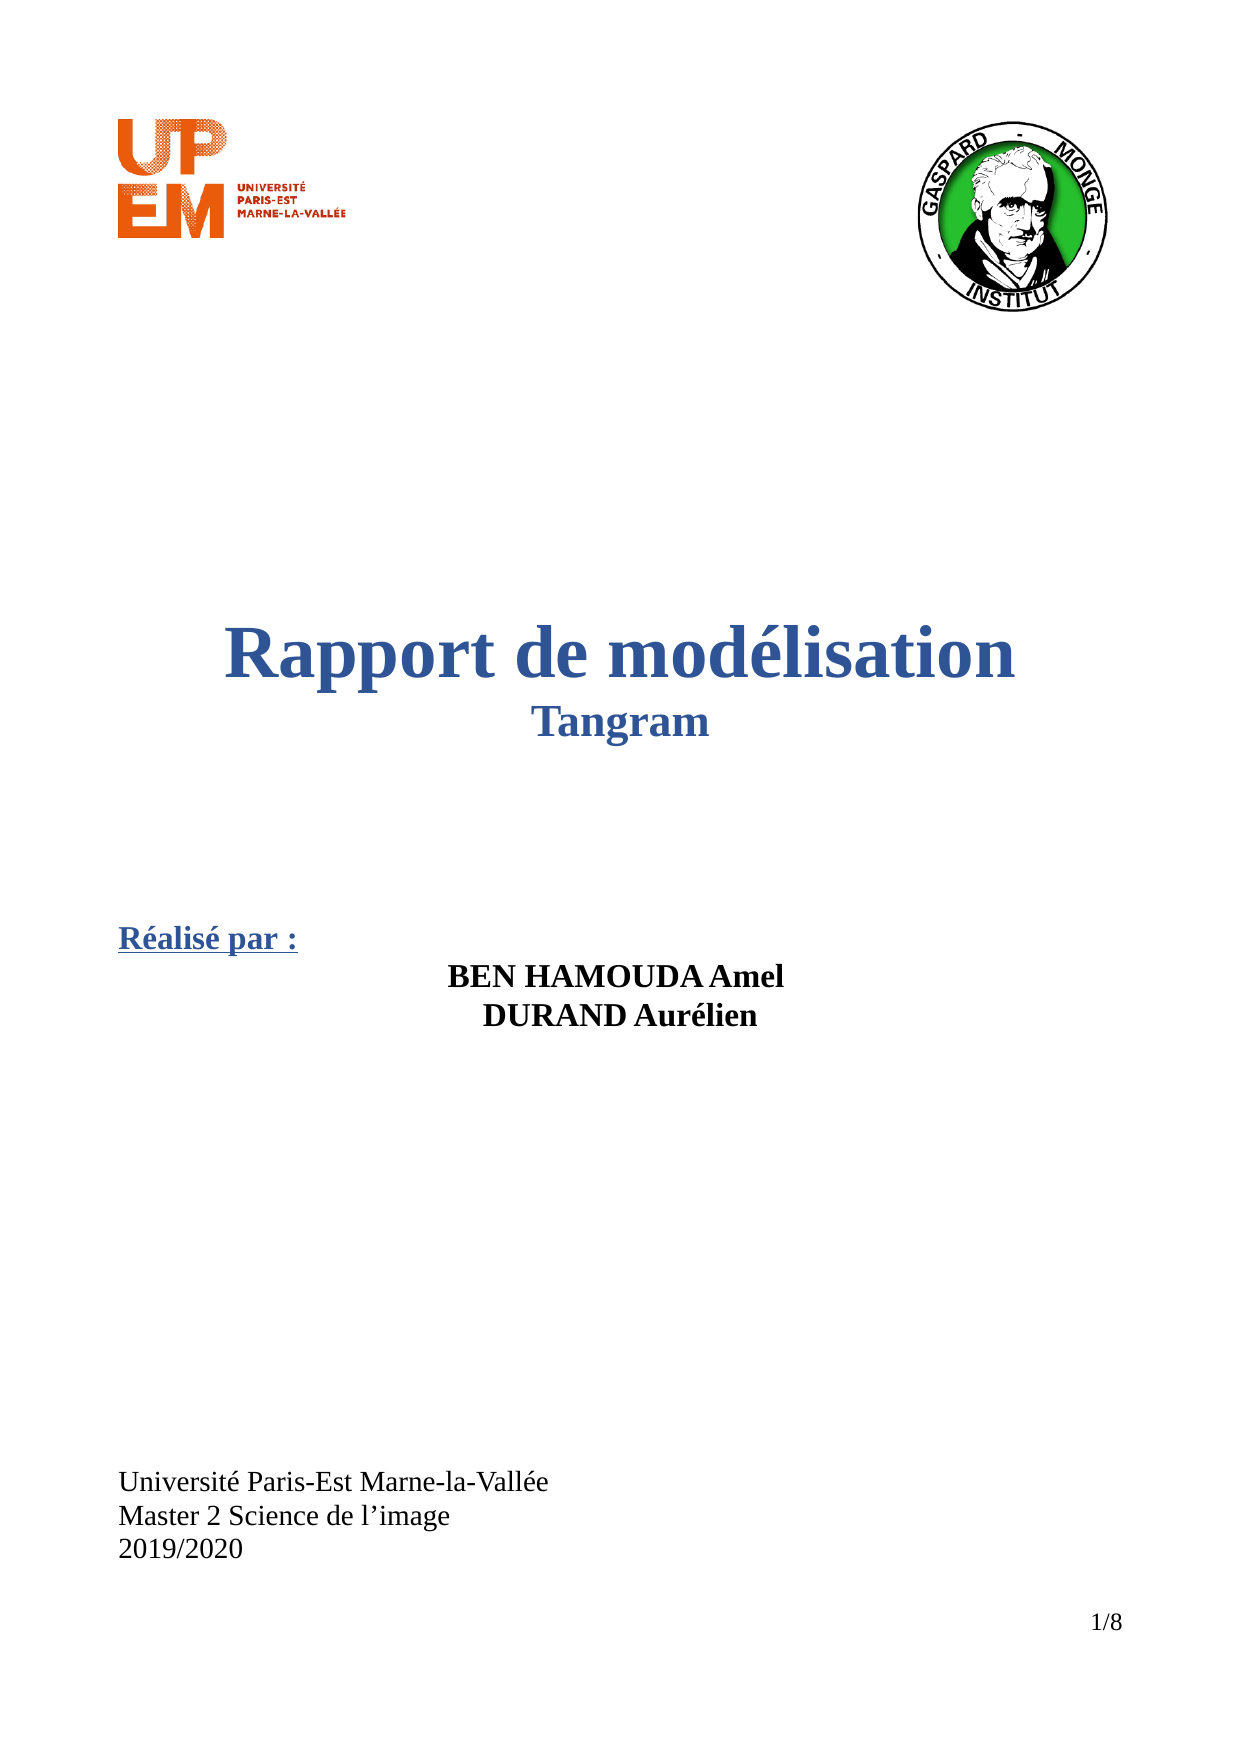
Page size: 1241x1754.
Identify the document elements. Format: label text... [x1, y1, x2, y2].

text DURAND Aurélien [118, 995, 1122, 1033]
text Université Paris-Est Marne-la-Vallée [118, 1464, 1122, 1498]
text Rapport de modélisation [118, 607, 1122, 693]
text Master 2 Science de l’image [118, 1498, 1122, 1532]
picture [118, 119, 346, 238]
text BEN HAMOUDA Amel [118, 957, 1122, 995]
picture [917, 121, 1117, 322]
text Tangram [118, 693, 1122, 746]
text Réalisé par : [118, 918, 1122, 957]
text 2019/2020 [118, 1532, 1122, 1565]
